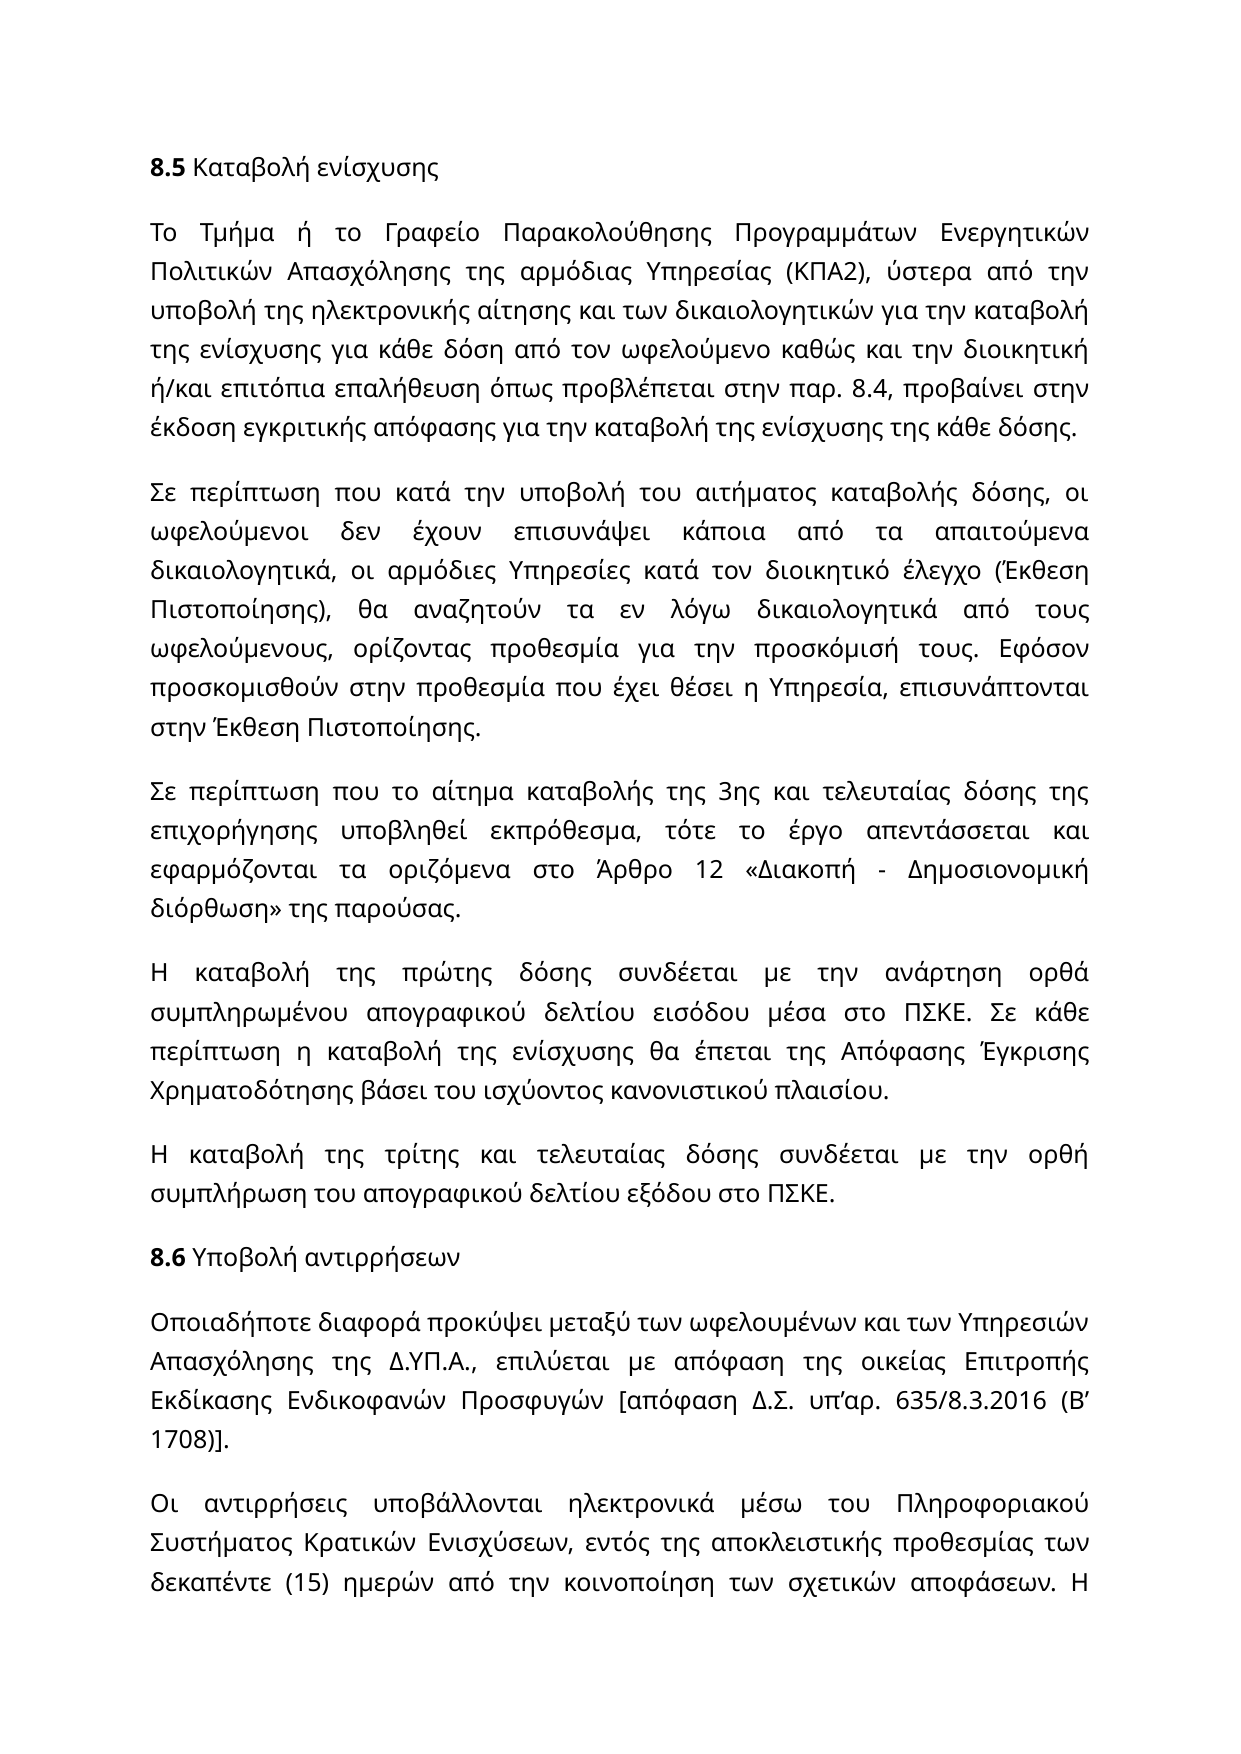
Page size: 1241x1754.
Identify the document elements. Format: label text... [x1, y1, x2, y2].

text 8.6 Υποβολή αντιρρήσεων [150, 1240, 1090, 1274]
text Σε περίπτωση που κατά την υποβολή του αιτήματος καταβολής δόσης, οι ωφελούμενοι δεν έχουν επισυνάψει κάποια από τα απαιτούμενα δικαιολογητικά, οι αρμόδιες Υπηρεσίες κατά τον διοικητικό έλεγχο (Έκθεση Πιστοποίησης), θα αναζητούν τα εν λόγω δικαιολογητικά από τους ωφελούμενους, ορίζοντας προθεσμία για την προσκόμισή τους. Εφόσον προσκομισθούν στην προθεσμία που έχει θέσει η Υπηρεσία, επισυνάπτονται στην Έκθεση Πιστοποίησης. [150, 474, 1090, 743]
text Η καταβολή της πρώτης δόσης συνδέεται με την ανάρτηση ορθά συμπληρωμένου απογραφικού δελτίου εισόδου μέσα στο ΠΣΚΕ. Σε κάθε περίπτωση η καταβολή της ενίσχυσης θα έπεται της Απόφασης Έγκρισης Χρηματοδότησης βάσει του ισχύοντος κανονιστικού πλαισίου. [150, 955, 1090, 1107]
text Σε περίπτωση που το αίτημα καταβολής της 3ης και τελευταίας δόσης της επιχορήγησης υποβληθεί εκπρόθεσμα, τότε το έργο απεντάσσεται και εφαρμόζονται τα οριζόμενα στο Άρθρο 12 «Διακοπή - Δημοσιονομική διόρθωση» της παρούσας. [150, 773, 1090, 925]
text Οι αντιρρήσεις υποβάλλονται ηλεκτρονικά μέσω του Πληροφοριακού Συστήματος Κρατικών Ενισχύσεων, εντός της αποκλειστικής προθεσμίας των δεκαπέντε (15) ημερών από την κοινοποίηση των σχετικών αποφάσεων. Η [150, 1486, 1090, 1598]
text Οποιαδήποτε διαφορά προκύψει μεταξύ των ωφελουμένων και των Υπηρεσιών Απασχόλησης της Δ.ΥΠ.Α., επιλύεται με απόφαση της οικείας Επιτροπής Εκδίκασης Ενδικοφανών Προσφυγών [απόφαση Δ.Σ. υπ’αρ. 635/8.3.2016 (Β’ 1708)]. [150, 1304, 1090, 1456]
text Η καταβολή της τρίτης και τελευταίας δόσης συνδέεται με την ορθή συμπλήρωση του απογραφικού δελτίου εξόδου στο ΠΣΚΕ. [150, 1137, 1090, 1210]
text 8.5 Καταβολή ενίσχυσης [150, 150, 1090, 184]
text Το Τμήμα ή το Γραφείο Παρακολούθησης Προγραμμάτων Ενεργητικών Πολιτικών Απασχόλησης της αρμόδιας Υπηρεσίας (ΚΠΑ2), ύστερα από την υποβολή της ηλεκτρονικής αίτησης και των δικαιολογητικών για την καταβολή της ενίσχυσης για κάθε δόση από τον ωφελούμενο καθώς και την διοικητική ή/και επιτόπια επαλήθευση όπως προβλέπεται στην παρ. 8.4, προβαίνει στην έκδοση εγκριτικής απόφασης για την καταβολή της ενίσχυσης της κάθε δόσης. [150, 214, 1090, 444]
